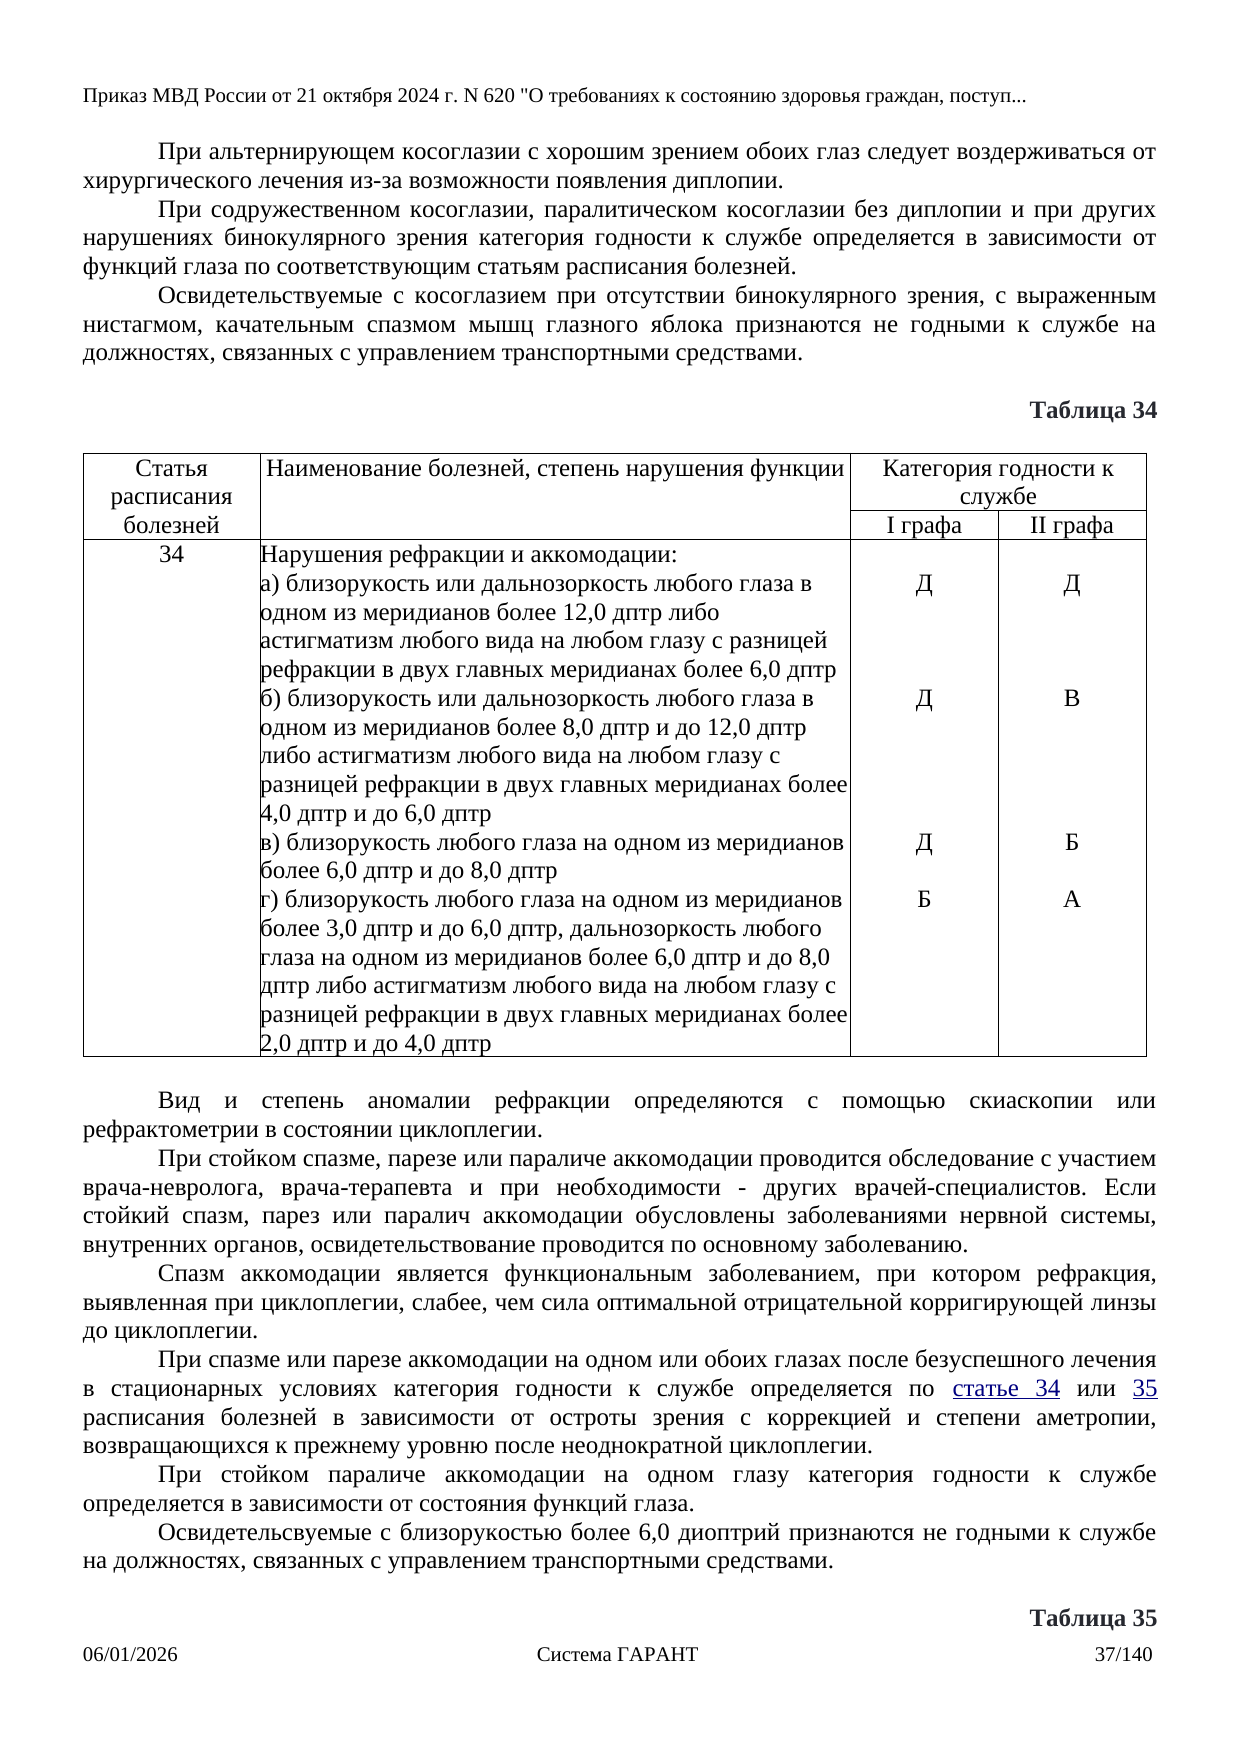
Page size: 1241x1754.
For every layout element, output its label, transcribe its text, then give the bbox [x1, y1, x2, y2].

table_cell [84, 827, 260, 884]
text При стойком спазме, парезе или параличе аккомодации проводится обследование с участием врача-невролога, врача-терапевта и при необходимости - других врачей-специалистов. Если стойкий спазм, парез или паралич аккомодации обусловлены заболеваниями нервной системы, внутренних органов, освидетельствование проводится по основному заболеванию. [83, 1143, 1157, 1258]
text Спазм аккомодации является функциональным заболеванием, при котором рефракция, выявленная при циклоплегии, слабее, чем сила оптимальной отрицательной корригирующей линзы до циклоплегии. [83, 1258, 1157, 1344]
text Освидетельствуемые с косоглазием при отсутствии бинокулярного зрения, с выраженным нистагмом, качательным спазмом мышц глазного яблока признаются не годными к службе на должностях, связанных с управлением транспортными средствами. [83, 280, 1157, 366]
table_cell Б [851, 884, 998, 1056]
text Таблица 35 [83, 1603, 1157, 1632]
table_cell [84, 683, 260, 827]
text При стойком параличе аккомодации на одном глазу категория годности к службе определяется в зависимости от состояния функций глаза. [83, 1459, 1157, 1517]
table_cell Д [851, 683, 998, 827]
table_header Категория годности к службе [851, 454, 1146, 510]
table_header Наименование болезней, степень нарушения функции [261, 454, 850, 539]
table_cell б) близорукость или дальнозоркость любого глаза в одном из меридианов более 8,0 дптр и до 12,0 дптр либо астигматизм любого вида на любом глазу с разницей рефракции в двух главных меридианах более 4,0 дптр и до 6,0 дптр [261, 683, 850, 827]
table_cell Нарушения рефракции и аккомодации: [261, 540, 850, 568]
table_cell I графа [851, 511, 998, 539]
table_cell г) близорукость любого глаза на одном из меридианов более 3,0 дптр и до 6,0 дптр, дальнозоркость любого глаза на одном из меридианов более 6,0 дптр и до 8,0 дптр либо астигматизм любого вида на любом глазу с разницей рефракции в двух главных меридианах более 2,0 дптр и до 4,0 дптр [261, 884, 850, 1056]
table_cell Д [999, 568, 1146, 683]
text При спазме или парезе аккомодации на одном или обоих глазах после безуспешного лечения в стационарных условиях категория годности к службе определяется по статье 34 или 35 расписания болезней в зависимости от остроты зрения с коррекцией и степени аметропии, возвращающихся к прежнему уровню после неоднократной циклоплегии. [83, 1344, 1157, 1459]
table_cell [999, 540, 1146, 568]
table_cell Б [999, 827, 1146, 884]
table_cell [84, 884, 260, 1056]
text При содружественном косоглазии, паралитическом косоглазии без диплопии и при других нарушениях бинокулярного зрения категория годности к службе определяется в зависимости от функций глаза по соответствующим статьям расписания болезней. [83, 194, 1157, 280]
text Освидетельсвуемые с близорукостью более 6,0 диоптрий признаются не годными к службе на должностях, связанных с управлением транспортными средствами. [83, 1517, 1157, 1574]
table_cell в) близорукость любого глаза на одном из меридианов более 6,0 дптр и до 8,0 дптр [261, 827, 850, 884]
table_cell А [999, 884, 1146, 1056]
table_header Статья расписания болезней [84, 454, 260, 539]
table_cell II графа [999, 511, 1146, 539]
table_cell Д [851, 568, 998, 683]
table_cell В [999, 683, 1146, 827]
table_cell Д [851, 827, 998, 884]
text Вид и степень аномалии рефракции определяются с помощью скиаскопии или рефрактометрии в состоянии циклоплегии. [83, 1085, 1157, 1143]
text При альтернирующем косоглазии с хорошим зрением обоих глаз следует воздерживаться от хирургического лечения из-за возможности появления диплопии. [83, 136, 1157, 194]
table_cell [851, 540, 998, 568]
text Таблица 34 [83, 395, 1157, 424]
table_cell [84, 568, 260, 683]
table_cell а) близорукость или дальнозоркость любого глаза в одном из меридианов более 12,0 дптр либо астигматизм любого вида на любом глазу с разницей рефракции в двух главных меридианах более 6,0 дптр [261, 568, 850, 683]
table_cell 34 [84, 540, 260, 568]
